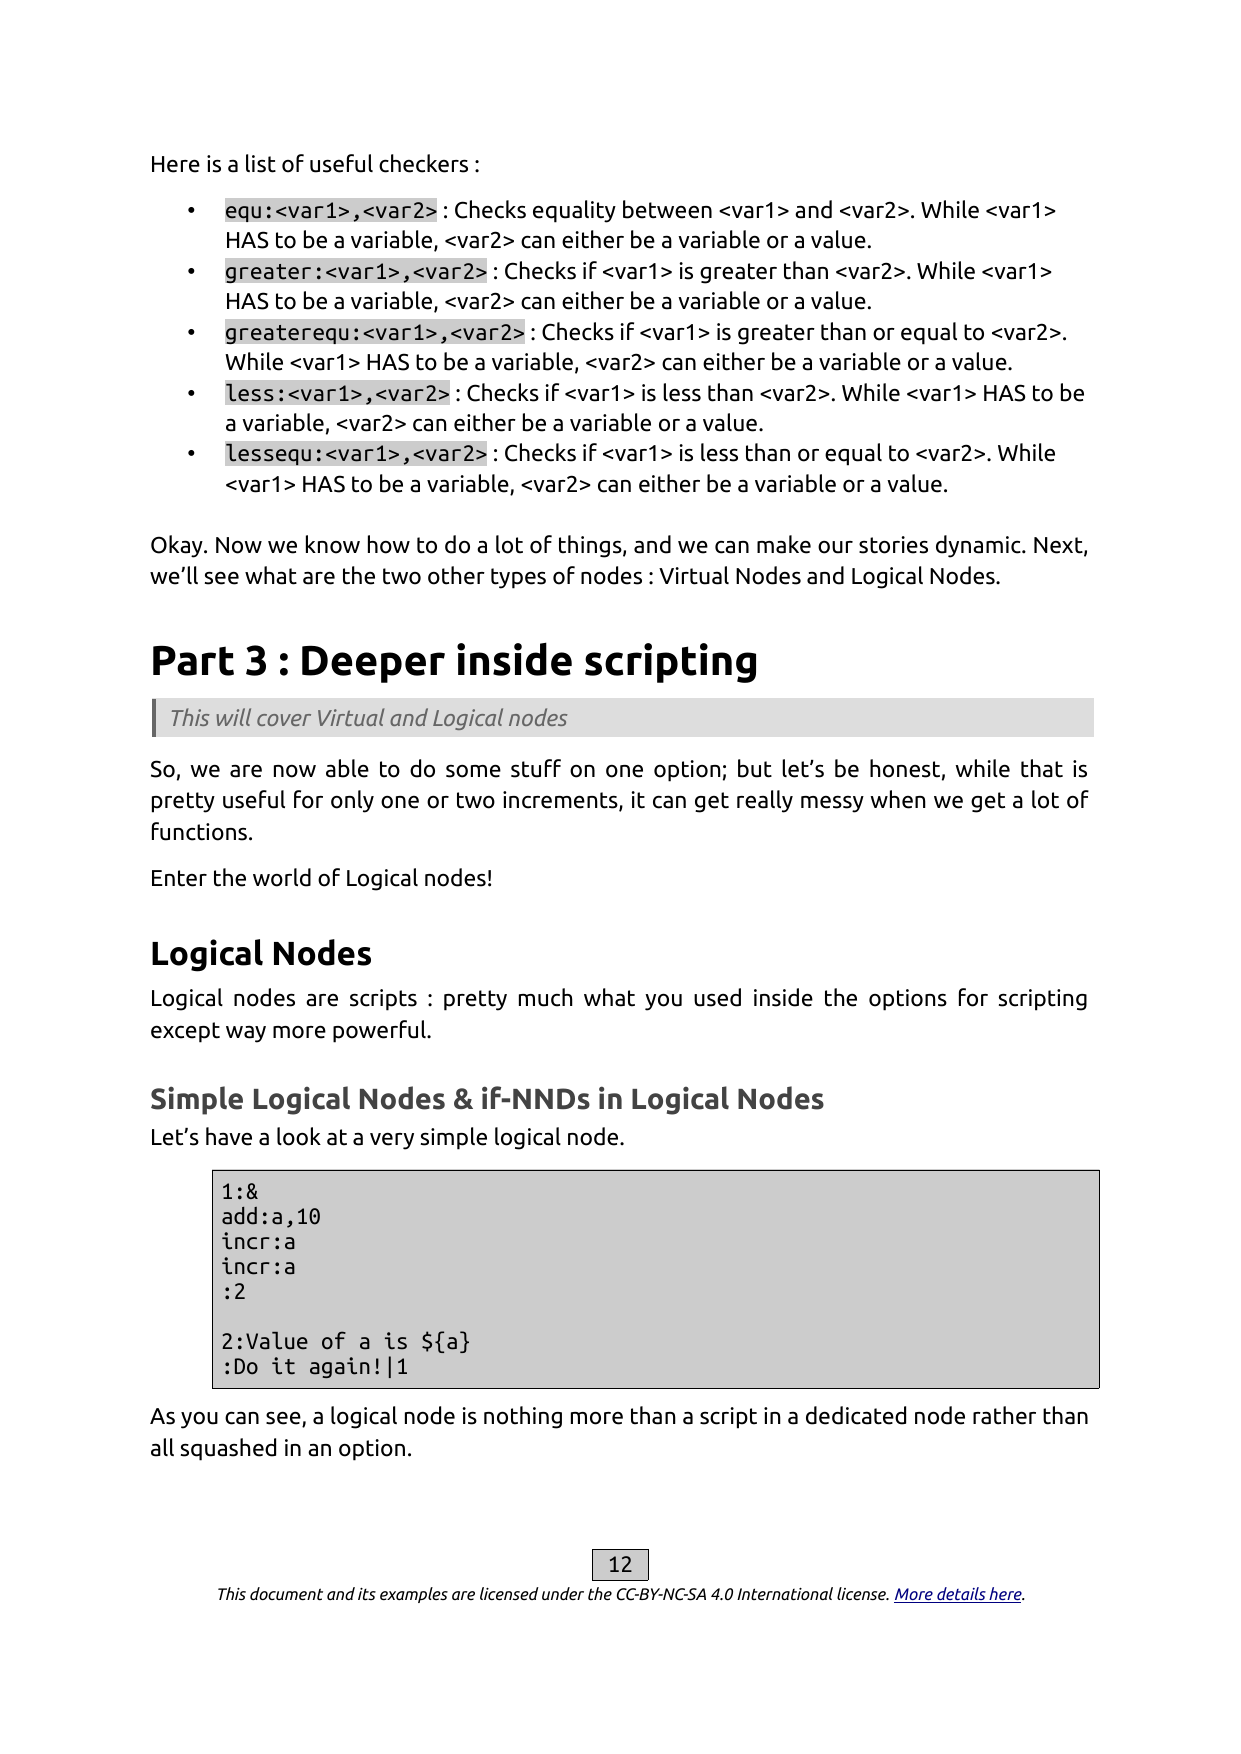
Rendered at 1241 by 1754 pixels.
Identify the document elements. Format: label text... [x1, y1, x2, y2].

text 2:Value of a is ${a} [213, 1319, 1099, 1344]
text :2 [213, 1269, 1099, 1294]
list less:<var1>,<var2> : Checks if <var1> is less than <var2>. While <var1> HAS to be a variable, <var2> can either be a variable or a value. [187, 379, 1090, 436]
text :Do it again!|1 [213, 1344, 1099, 1388]
text Okay. Now we know how to do a lot of things, and we can make our stories dynamic. Next, we’ll see what are the two other types of nodes : Virtual Nodes and Logical Nodes. [150, 531, 1090, 589]
list equ:<var1>,<var2> : Checks equality between <var1> and <var2>. While <var1> HAS to be a variable, <var2> can either be a variable or a value. [187, 196, 1090, 253]
text Here is a list of useful checkers : [150, 150, 1090, 176]
text Logical nodes are scripts : pretty much what you used inside the options for scripting except way more powerful. [150, 984, 1090, 1042]
text incr:a [213, 1244, 1099, 1269]
subtitle Logical Nodes [150, 934, 1090, 972]
text As you can see, a logical node is nothing more than a script in a dedicated node rather than all squashed in an option. [150, 1403, 1090, 1461]
list greater:<var1>,<var2> : Checks if <var1> is greater than <var2>. While <var1> HAS to be a variable, <var2> can either be a variable or a value. [187, 257, 1090, 314]
text So, we are now able to do some stuff on one option; but let’s be honest, while that is pretty useful for only one or two increments, it can get really messy when we get a lot of functions. [150, 755, 1090, 845]
list greaterequ:<var1>,<var2> : Checks if <var1> is greater than or equal to <var2>. While <var1> HAS to be a variable, <var2> can either be a variable or a value. [187, 318, 1090, 375]
list lessequ:<var1>,<var2> : Checks if <var1> is less than or equal to <var2>. While <var1> HAS to be a variable, <var2> can either be a variable or a value. [187, 440, 1090, 497]
subtitle Part 3 : Deeper inside scripting [150, 636, 1090, 684]
text Let’s have a look at a very simple logical node. [150, 1123, 1090, 1149]
text This will cover Virtual and Logical nodes [152, 698, 1093, 737]
text Enter the world of Logical nodes! [150, 865, 1090, 891]
text add:a,10 [213, 1194, 1099, 1219]
text incr:a [213, 1219, 1099, 1244]
text 1:& [213, 1171, 1099, 1194]
subtitle Simple Logical Nodes & if-NNDs in Logical Nodes [150, 1081, 1090, 1114]
